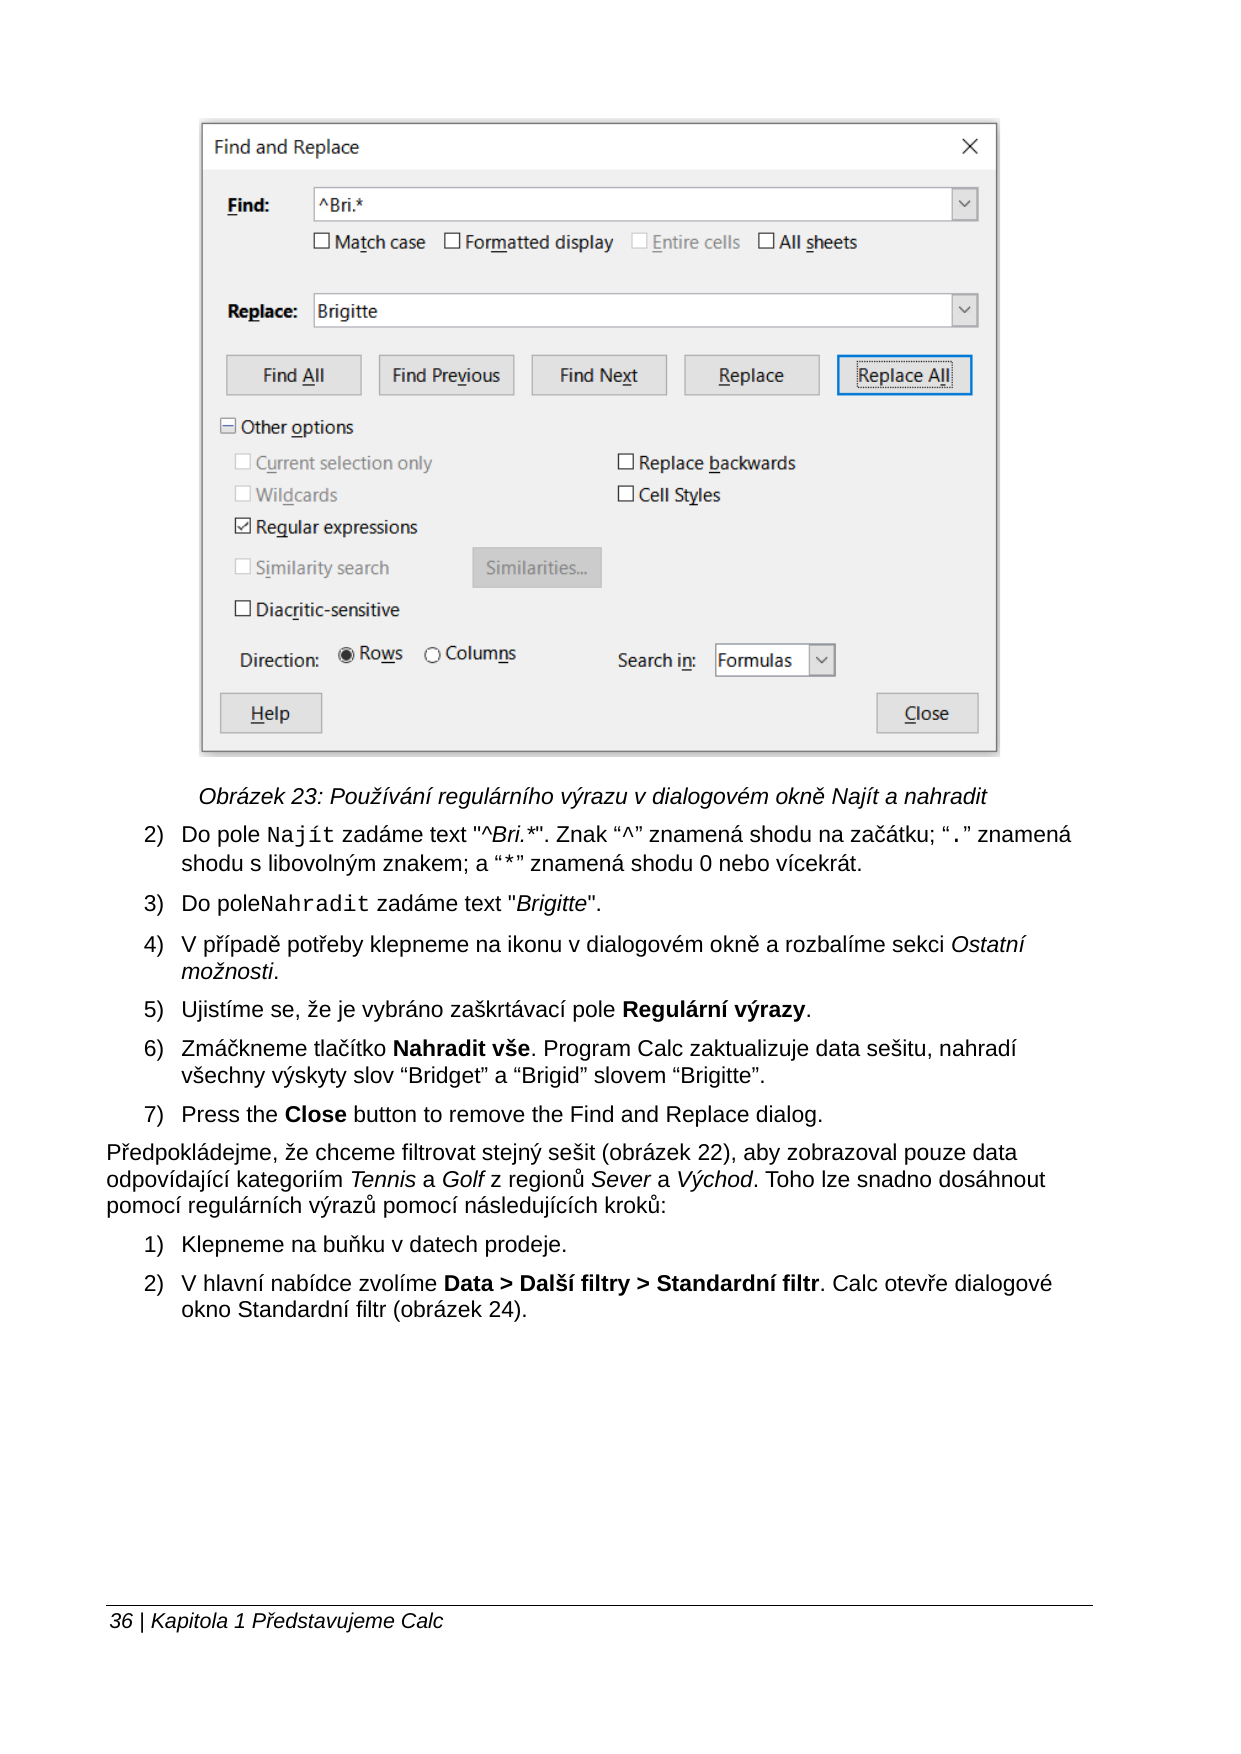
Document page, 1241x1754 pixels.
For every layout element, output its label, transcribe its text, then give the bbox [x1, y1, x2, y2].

list V hlavní nabídce zvolíme Data > Další filtry > Standardní filtr. Calc otevře dialogové okno Standardní filtr (obrázek 24). [144, 1270, 1093, 1322]
picture [198, 118, 1001, 757]
list Zmáčkneme tlačítko Nahradit vše. Program Calc zaktualizuje data sešitu, nahradí všechny výskyty slov “Bridget” a “Brigid” slovem “Brigitte”. [144, 1035, 1093, 1088]
list V případě potřeby klepneme na ikonu v dialogovém okně a rozbalíme sekci Ostatní možnosti. [144, 931, 1093, 984]
list Do poleNahradit zadáme text "Brigitte". [144, 890, 1093, 919]
list Press the Close button to remove the Find and Replace dialog. [144, 1101, 1093, 1127]
list Klepneme na buňku v datech prodeje. [144, 1231, 1093, 1257]
text Předpokládejme, že chceme filtrovat stejný sešit (obrázek 22), aby zobrazoval pouze data odpovídající kategoriím Tennis a Golf z regionů Sever a Východ. Toho lze snadno dosáhnout pomocí regulárních výrazů pomocí následujících kroků: [106, 1139, 1093, 1218]
list Do pole Najít zadáme text "^Bri.*". Znak “^” znamená shodu na začátku; “.” znamená shodu s libovolným znakem; a “*” znamená shodu 0 nebo vícekrát. [144, 821, 1093, 878]
text Obrázek 23: Používání regulárního výrazu v dialogovém okně Najít a nahradit [198, 757, 1001, 809]
list Ujistíme se, že je vybráno zaškrtávací pole Regulární výrazy. [144, 996, 1093, 1023]
